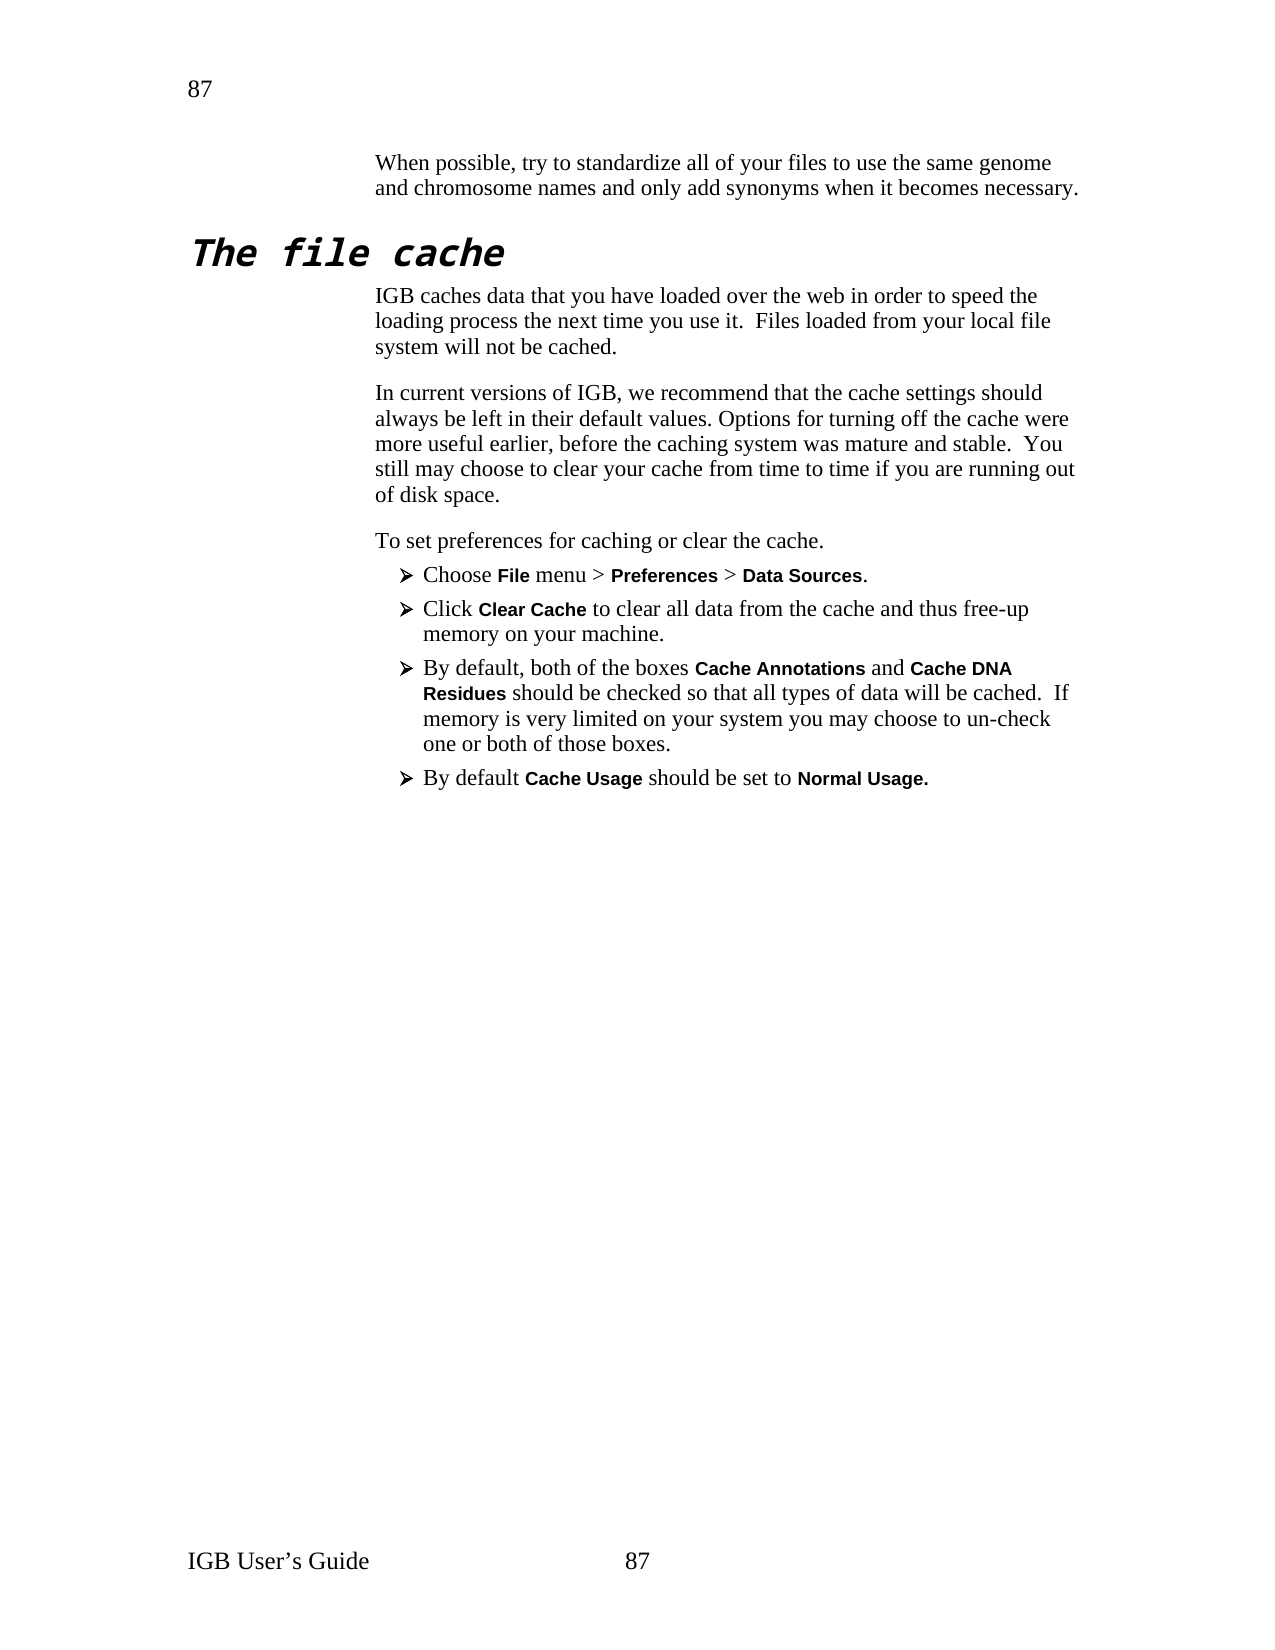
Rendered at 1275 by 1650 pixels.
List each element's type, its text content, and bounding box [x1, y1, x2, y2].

subtitle The file cache [187, 226, 1087, 277]
text In current versions of IGB, we recommend that the cache settings should always be left in their default values. Options for turning off the cache were more useful earlier, before the caching system was mature and stable. You still may choose to clear your cache from time to time if you are running out of disk space. [375, 380, 1087, 507]
list Click Clear Cache to clear all data from the cache and thus free-up memory on your machine. [399, 596, 1087, 646]
text When possible, try to standardize all of your files to use the same genome and chromosome names and only add synonyms when it becomes necessary. [375, 150, 1087, 201]
list By default Cache Usage should be set to Normal Usage. [399, 765, 1087, 790]
list Choose File menu > Preferences > Data Sources. [399, 562, 1087, 587]
text To set preferences for caching or clear the cache. [375, 528, 1087, 553]
text IGB caches data that you have loaded over the web in order to speed the loading process the next time you use it. Files loaded from your local file system will not be cached. [375, 283, 1087, 359]
list By default, both of the boxes Cache Annotations and Cache DNA Residues should be checked so that all types of data will be cached. If memory is very limited on your system you may choose to un-check one or both of those boxes. [399, 655, 1087, 756]
